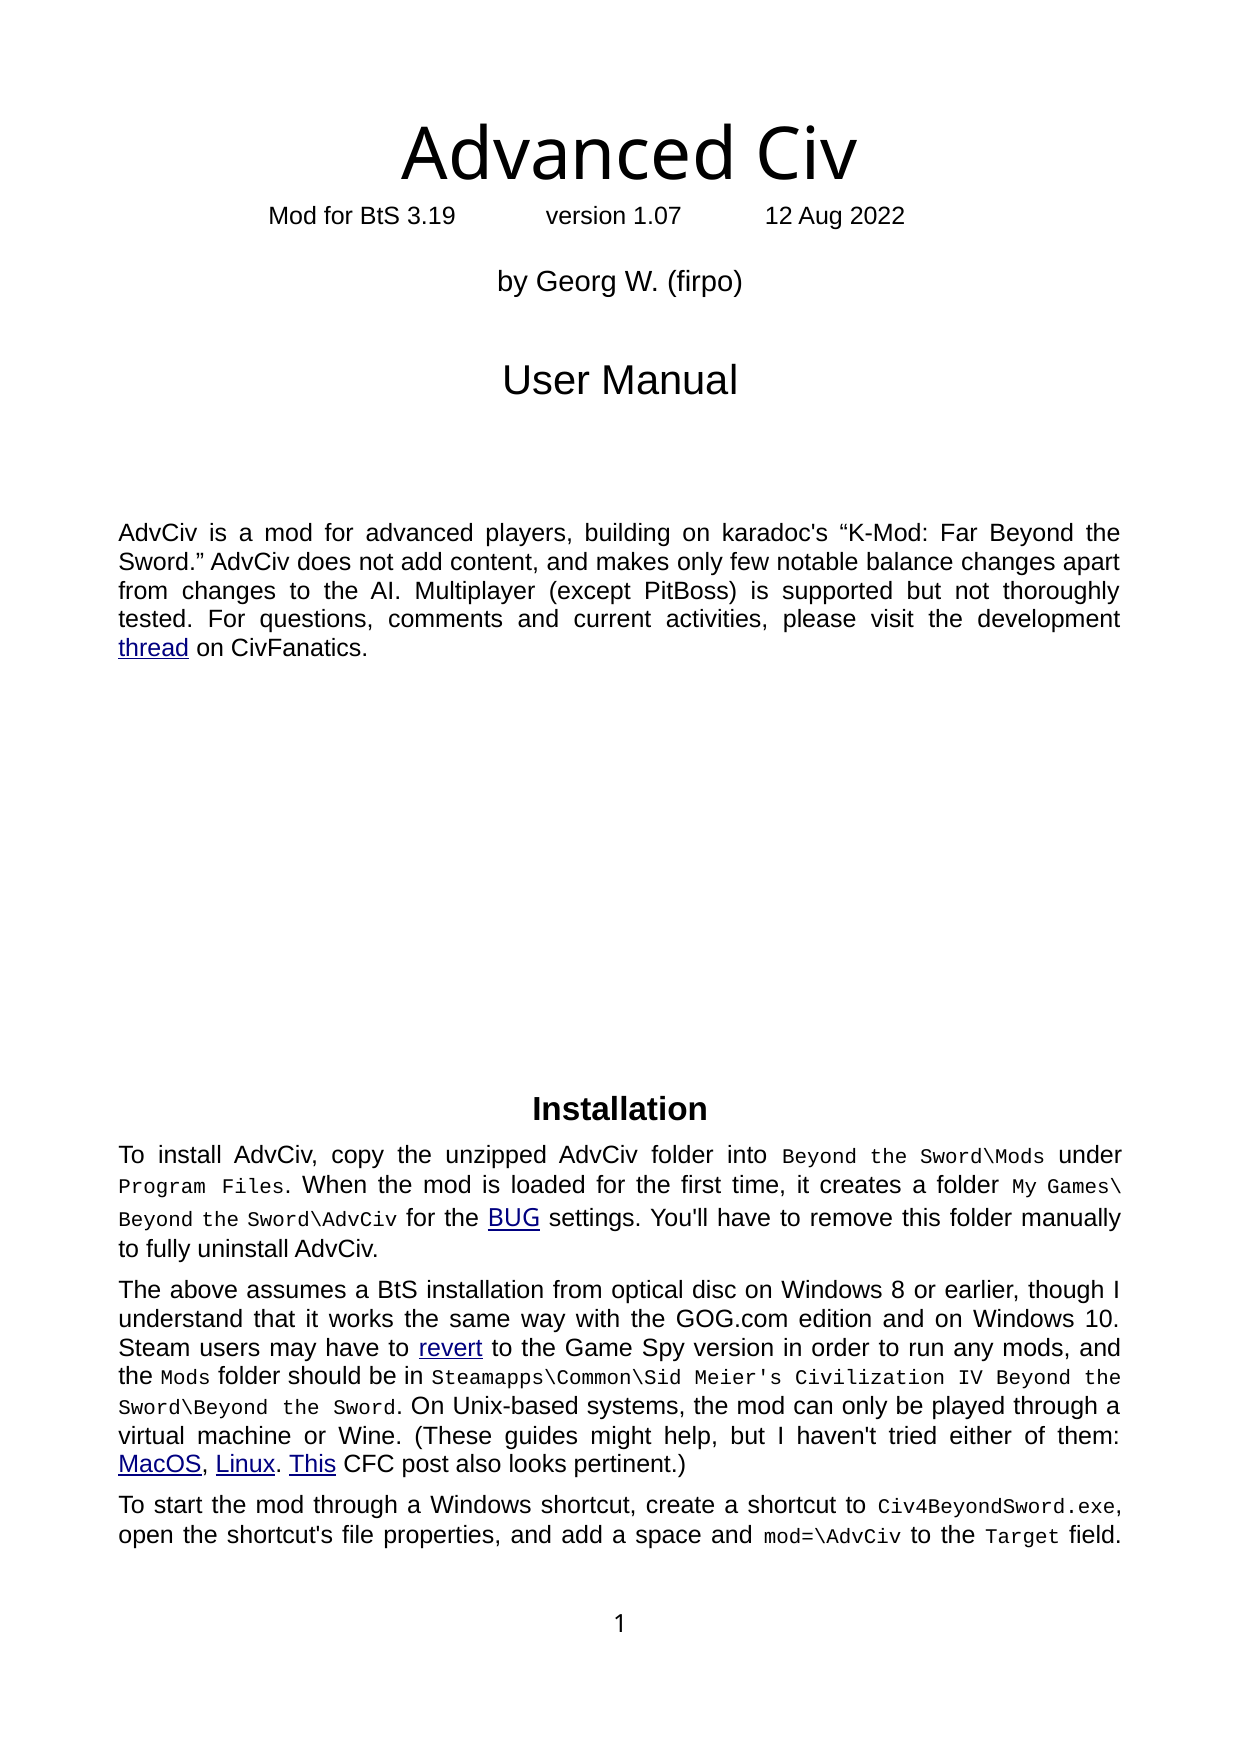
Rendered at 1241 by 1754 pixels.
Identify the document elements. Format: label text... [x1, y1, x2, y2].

text by Georg W. (firpo) [118, 264, 1122, 298]
text Mod for BtS 3.19 version 1.07 12 Aug 2022 [118, 201, 1122, 229]
text To start the mod through a Windows shortcut, create a shortcut to Civ4BeyondSword.exe, open the shortcut's file properties, and add a space and mod=\AdvCiv to the Target field. [118, 1491, 1122, 1550]
subtitle Installation [118, 1089, 1122, 1128]
text The above assumes a BtS installation from optical disc on Windows 8 or earlier, though I understand that it works the same way with the GOG.com edition and on Windows 10. Steam users may have to revert to the Game Spy version in order to run any mods, and the Mods folder should be in Steamapps\Common\Sid Meier's Civilization IV Beyond the Sword\Beyond the Sword. On Unix-based systems, the mod can only be played through a virtual machine or Wine. (These guides might help, but I haven't tried either of them: MacOS, Linux. This CFC post also looks pertinent.) [118, 1275, 1122, 1478]
text To install AdvCiv, copy the unzipped AdvCiv folder into Beyond the Sword\Mods under Program Files. When the mod is loaded for the first time, it creates a folder My Games\Beyond the Sword\AdvCiv for the BUG settings. You'll have to remove this folder manually to fully uninstall AdvCiv. [118, 1140, 1122, 1263]
text User Manual [118, 355, 1122, 403]
text Advanced Civ [118, 118, 1122, 195]
text AdvCiv is a mod for advanced players, building on karadoc's “K-Mod: Far Beyond the Sword.” AdvCiv does not add content, and makes only few notable balance changes apart from changes to the AI. Multiplayer (except PitBoss) is supported but not thoroughly tested. For questions, comments and current activities, please visit the development thread on CivFanatics. [118, 518, 1122, 662]
